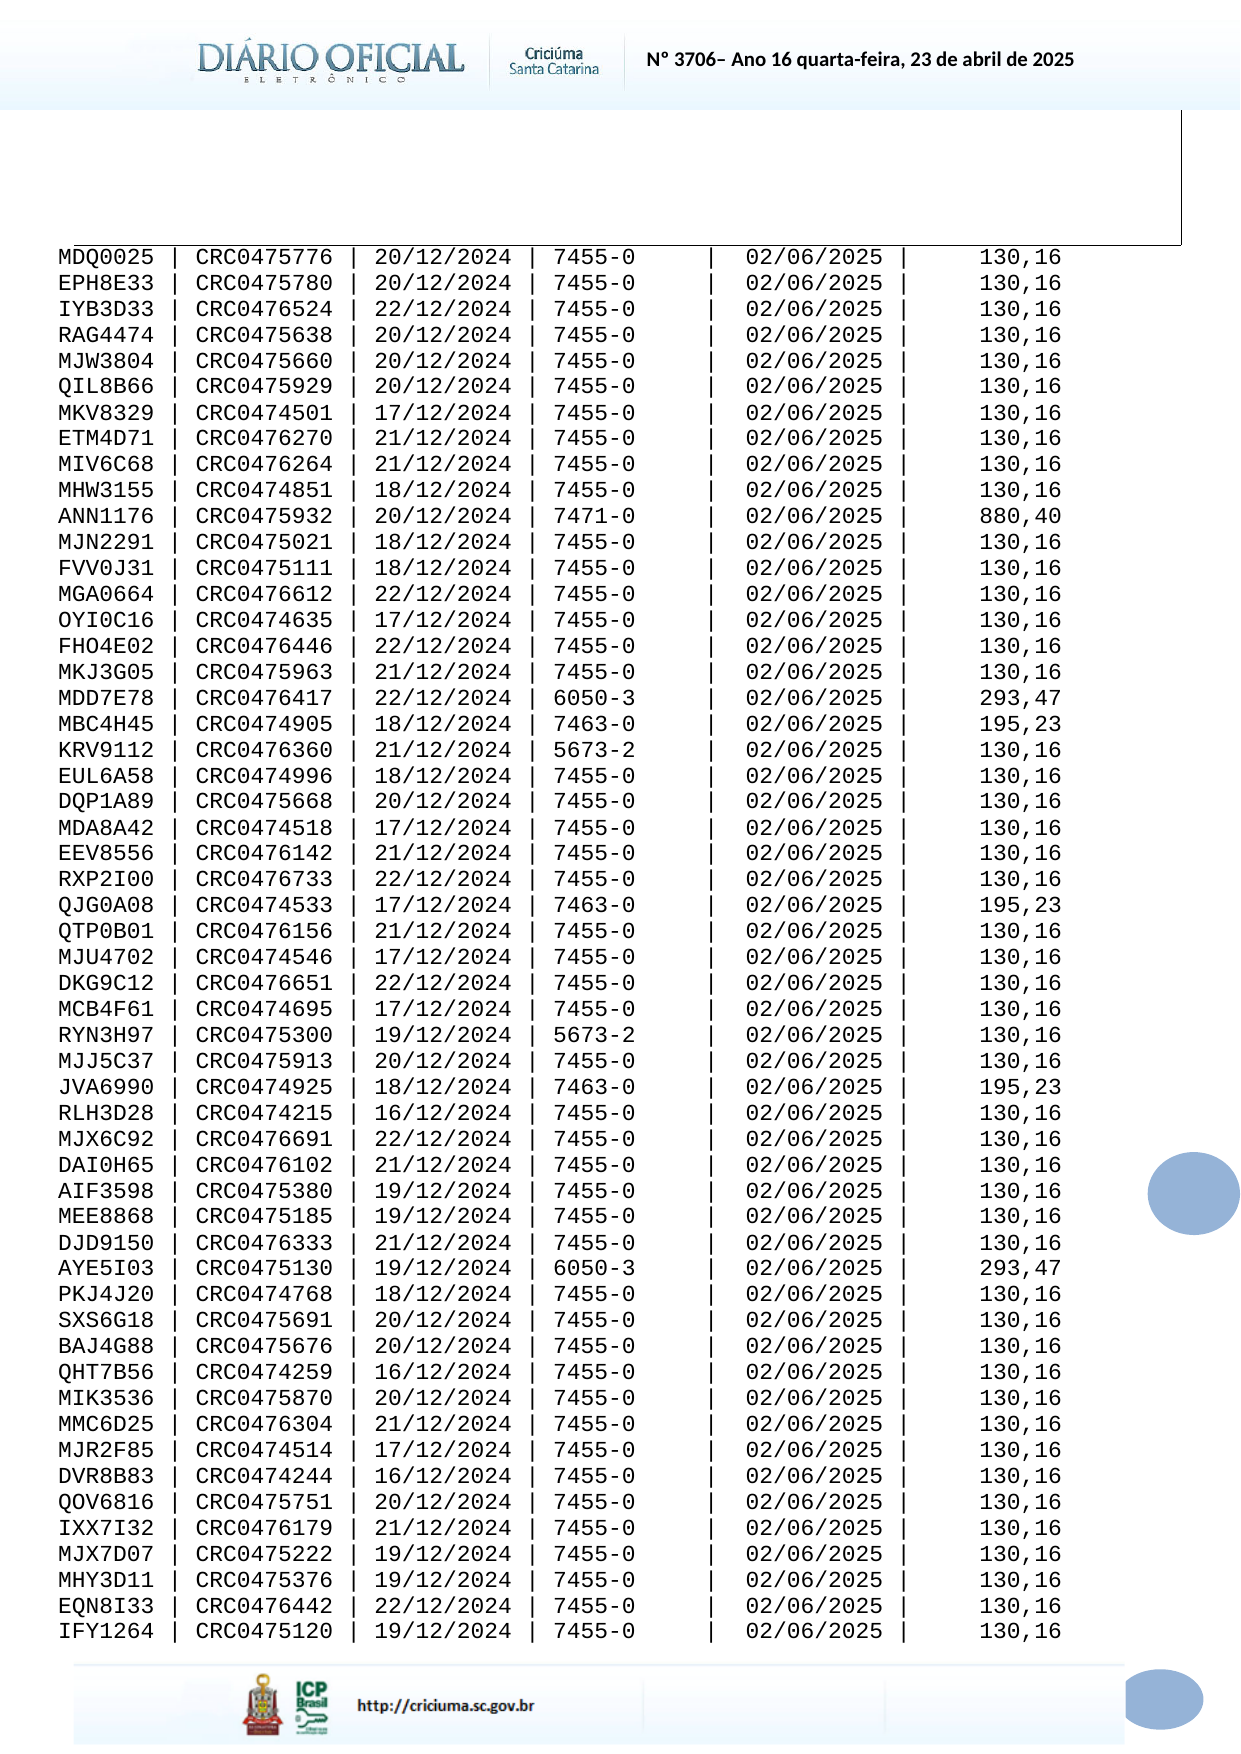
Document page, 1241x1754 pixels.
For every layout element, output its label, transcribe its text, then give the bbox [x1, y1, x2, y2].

text MIK3536 | CRC0475870 | 20/12/2024 | 7455-0 | 02/06/2025 | 130,16 [44, 1386, 1181, 1412]
text EUL6A58 | CRC0474996 | 18/12/2024 | 7455-0 | 02/06/2025 | 130,16 [44, 764, 1181, 790]
text MDQ0025 | CRC0475776 | 20/12/2024 | 7455-0 | 02/06/2025 | 130,16 [44, 245, 1181, 271]
text DAI0H65 | CRC0476102 | 21/12/2024 | 7455-0 | 02/06/2025 | 130,16 [44, 1153, 1180, 1179]
text MGA0664 | CRC0476612 | 22/12/2024 | 7455-0 | 02/06/2025 | 130,16 [44, 582, 1181, 608]
text JVA6990 | CRC0474925 | 18/12/2024 | 7463-0 | 02/06/2025 | 195,23 [44, 1075, 1181, 1101]
text SXS6G18 | CRC0475691 | 20/12/2024 | 7455-0 | 02/06/2025 | 130,16 [44, 1309, 1181, 1334]
text QHT7B56 | CRC0474259 | 16/12/2024 | 7455-0 | 02/06/2025 | 130,16 [44, 1361, 1181, 1386]
text DKG9C12 | CRC0476651 | 22/12/2024 | 7455-0 | 02/06/2025 | 130,16 [44, 971, 1181, 997]
text MIV6C68 | CRC0476264 | 21/12/2024 | 7455-0 | 02/06/2025 | 130,16 [44, 453, 1181, 479]
text MKJ3G05 | CRC0475963 | 21/12/2024 | 7455-0 | 02/06/2025 | 130,16 [44, 660, 1181, 686]
text MHY3D11 | CRC0475376 | 19/12/2024 | 7455-0 | 02/06/2025 | 130,16 [44, 1568, 1181, 1594]
text QJG0A08 | CRC0474533 | 17/12/2024 | 7463-0 | 02/06/2025 | 195,23 [44, 894, 1181, 919]
text OYI0C16 | CRC0474635 | 17/12/2024 | 7455-0 | 02/06/2025 | 130,16 [44, 608, 1181, 634]
text RAG4474 | CRC0475638 | 20/12/2024 | 7455-0 | 02/06/2025 | 130,16 [44, 323, 1181, 349]
text IFY1264 | CRC0475120 | 19/12/2024 | 7455-0 | 02/06/2025 | 130,16 [44, 1620, 1181, 1646]
text MJX6C92 | CRC0476691 | 22/12/2024 | 7455-0 | 02/06/2025 | 130,16 [44, 1127, 1181, 1153]
text MJW3804 | CRC0475660 | 20/12/2024 | 7455-0 | 02/06/2025 | 130,16 [44, 349, 1181, 375]
text MJJ5C37 | CRC0475913 | 20/12/2024 | 7455-0 | 02/06/2025 | 130,16 [44, 1049, 1181, 1075]
text BAJ4G88 | CRC0475676 | 20/12/2024 | 7455-0 | 02/06/2025 | 130,16 [44, 1334, 1181, 1361]
text MCB4F61 | CRC0474695 | 17/12/2024 | 7455-0 | 02/06/2025 | 130,16 [44, 997, 1181, 1023]
text QTP0B01 | CRC0476156 | 21/12/2024 | 7455-0 | 02/06/2025 | 130,16 [44, 919, 1181, 946]
text FHO4E02 | CRC0476446 | 22/12/2024 | 7455-0 | 02/06/2025 | 130,16 [44, 634, 1181, 660]
text MHW3155 | CRC0474851 | 18/12/2024 | 7455-0 | 02/06/2025 | 130,16 [44, 479, 1181, 504]
text MDA8A42 | CRC0474518 | 17/12/2024 | 7455-0 | 02/06/2025 | 130,16 [44, 816, 1181, 842]
text MJX7D07 | CRC0475222 | 19/12/2024 | 7455-0 | 02/06/2025 | 130,16 [44, 1542, 1181, 1568]
text IYB3D33 | CRC0476524 | 22/12/2024 | 7455-0 | 02/06/2025 | 130,16 [44, 297, 1181, 323]
text RYN3H97 | CRC0475300 | 19/12/2024 | 5673-2 | 02/06/2025 | 130,16 [44, 1023, 1181, 1049]
text RLH3D28 | CRC0474215 | 16/12/2024 | 7455-0 | 02/06/2025 | 130,16 [44, 1101, 1181, 1127]
text MJR2F85 | CRC0474514 | 17/12/2024 | 7455-0 | 02/06/2025 | 130,16 [44, 1438, 1181, 1464]
text MDD7E78 | CRC0476417 | 22/12/2024 | 6050-3 | 02/06/2025 | 293,47 [44, 686, 1181, 712]
text MMC6D25 | CRC0476304 | 21/12/2024 | 7455-0 | 02/06/2025 | 130,16 [44, 1412, 1181, 1438]
text FVV0J31 | CRC0475111 | 18/12/2024 | 7455-0 | 02/06/2025 | 130,16 [44, 556, 1181, 582]
text ETM4D71 | CRC0476270 | 21/12/2024 | 7455-0 | 02/06/2025 | 130,16 [44, 427, 1181, 453]
text EEV8556 | CRC0476142 | 21/12/2024 | 7455-0 | 02/06/2025 | 130,16 [44, 842, 1181, 868]
text QOV6816 | CRC0475751 | 20/12/2024 | 7455-0 | 02/06/2025 | 130,16 [44, 1490, 1181, 1516]
text EPH8E33 | CRC0475780 | 20/12/2024 | 7455-0 | 02/06/2025 | 130,16 [44, 271, 1181, 297]
text DQP1A89 | CRC0475668 | 20/12/2024 | 7455-0 | 02/06/2025 | 130,16 [44, 790, 1181, 816]
text MEE8868 | CRC0475185 | 19/12/2024 | 7455-0 | 02/06/2025 | 130,16 [44, 1205, 1171, 1231]
text MBC4H45 | CRC0474905 | 18/12/2024 | 7463-0 | 02/06/2025 | 195,23 [44, 712, 1181, 738]
text AIF3598 | CRC0475380 | 19/12/2024 | 7455-0 | 02/06/2025 | 130,16 [44, 1179, 1150, 1205]
text ANN1176 | CRC0475932 | 20/12/2024 | 7471-0 | 02/06/2025 | 880,40 [44, 504, 1181, 531]
text MJU4702 | CRC0474546 | 17/12/2024 | 7455-0 | 02/06/2025 | 130,16 [44, 946, 1181, 971]
text IXX7I32 | CRC0476179 | 21/12/2024 | 7455-0 | 02/06/2025 | 130,16 [44, 1516, 1181, 1542]
text QIL8B66 | CRC0475929 | 20/12/2024 | 7455-0 | 02/06/2025 | 130,16 [44, 375, 1181, 401]
text MKV8329 | CRC0474501 | 17/12/2024 | 7455-0 | 02/06/2025 | 130,16 [44, 401, 1181, 427]
text DJD9150 | CRC0476333 | 21/12/2024 | 7455-0 | 02/06/2025 | 130,16 [44, 1231, 1181, 1257]
text EQN8I33 | CRC0476442 | 22/12/2024 | 7455-0 | 02/06/2025 | 130,16 [44, 1594, 1181, 1620]
text MJN2291 | CRC0475021 | 18/12/2024 | 7455-0 | 02/06/2025 | 130,16 [44, 531, 1181, 556]
text RXP2I00 | CRC0476733 | 22/12/2024 | 7455-0 | 02/06/2025 | 130,16 [44, 868, 1181, 894]
text PKJ4J20 | CRC0474768 | 18/12/2024 | 7455-0 | 02/06/2025 | 130,16 [44, 1283, 1181, 1309]
text KRV9112 | CRC0476360 | 21/12/2024 | 5673-2 | 02/06/2025 | 130,16 [44, 738, 1181, 764]
text DVR8B83 | CRC0474244 | 16/12/2024 | 7455-0 | 02/06/2025 | 130,16 [44, 1464, 1181, 1490]
text AYE5I03 | CRC0475130 | 19/12/2024 | 6050-3 | 02/06/2025 | 293,47 [44, 1257, 1181, 1283]
